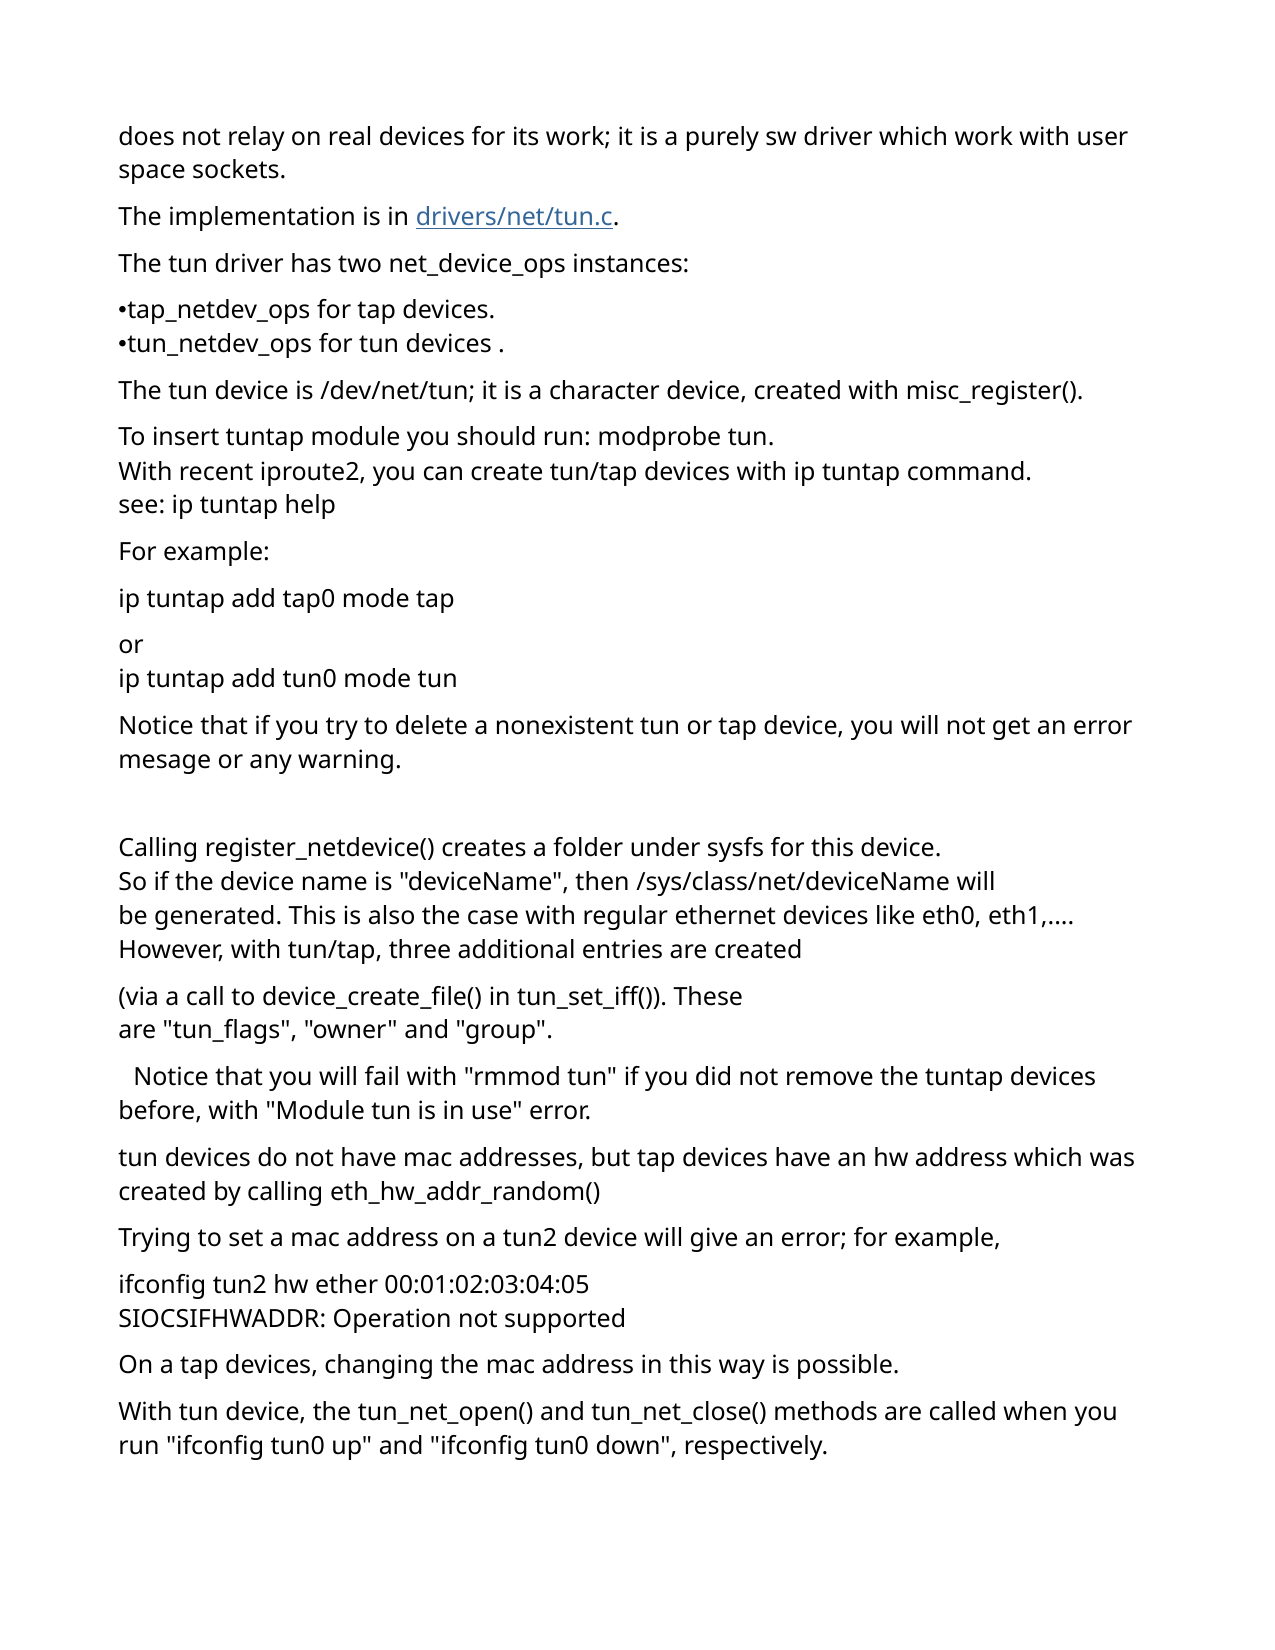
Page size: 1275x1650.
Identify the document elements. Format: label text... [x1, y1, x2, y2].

text ifconfig tun2 hw ether 00:01:02:03:04:05 SIOCSIFHWADDR: Operation not supported [118, 1267, 1157, 1335]
text Calling register_netdevice() creates a folder under sysfs for this device. So if the device name is "deviceName", then /sys/class/net/deviceName will be generated. This is also the case with regular ethernet devices like eth0, eth1,.... However, with tun/tap, three additional entries are created [118, 829, 1157, 966]
text Trying to set a mac address on a tun2 device will give an error; for example, [118, 1220, 1157, 1254]
text ip tuntap add tap0 mode tap [118, 580, 1157, 614]
text does not relay on real devices for its work; it is a purely sw driver which work with user space sockets. [118, 118, 1157, 186]
text (via a call to device_create_file() in tun_set_iff()). These are "tun_flags", "owner" and "group". [118, 978, 1157, 1046]
text or ip tuntap add tun0 mode tun [118, 627, 1157, 695]
text The tun driver has two net_device_ops instances: [118, 245, 1157, 279]
text For example: [118, 534, 1157, 568]
text To insert tuntap module you should run: modprobe tun. With recent iproute2, you can create tun/tap devices with ip tuntap command. see: ip tuntap help [118, 419, 1157, 521]
text With tun device, the tun_net_open() and tun_net_close() methods are called when you run "ifconfig tun0 up" and "ifconfig tun0 down", respectively. [118, 1394, 1157, 1462]
text Notice that you will fail with "rmmod tun" if you did not remove the tuntap devices before, with "Module tun is in use" error. [118, 1059, 1157, 1127]
list tap_netdev_ops for tap devices. [118, 292, 1157, 326]
text On a tap devices, changing the mac address in this way is possible. [118, 1347, 1157, 1381]
text The tun device is /dev/net/tun; it is a character device, created with misc_register(). [118, 372, 1157, 407]
text The implementation is in drivers/net/tun.c. [118, 199, 1157, 233]
list tun_netdev_ops for tun devices . [118, 326, 1157, 360]
text tun devices do not have mac addresses, but tap devices have an hw address which was created by calling eth_hw_addr_random() [118, 1139, 1157, 1207]
text Notice that if you try to delete a nonexistent tun or tap device, you will not get an error mesage or any warning. [118, 707, 1157, 776]
